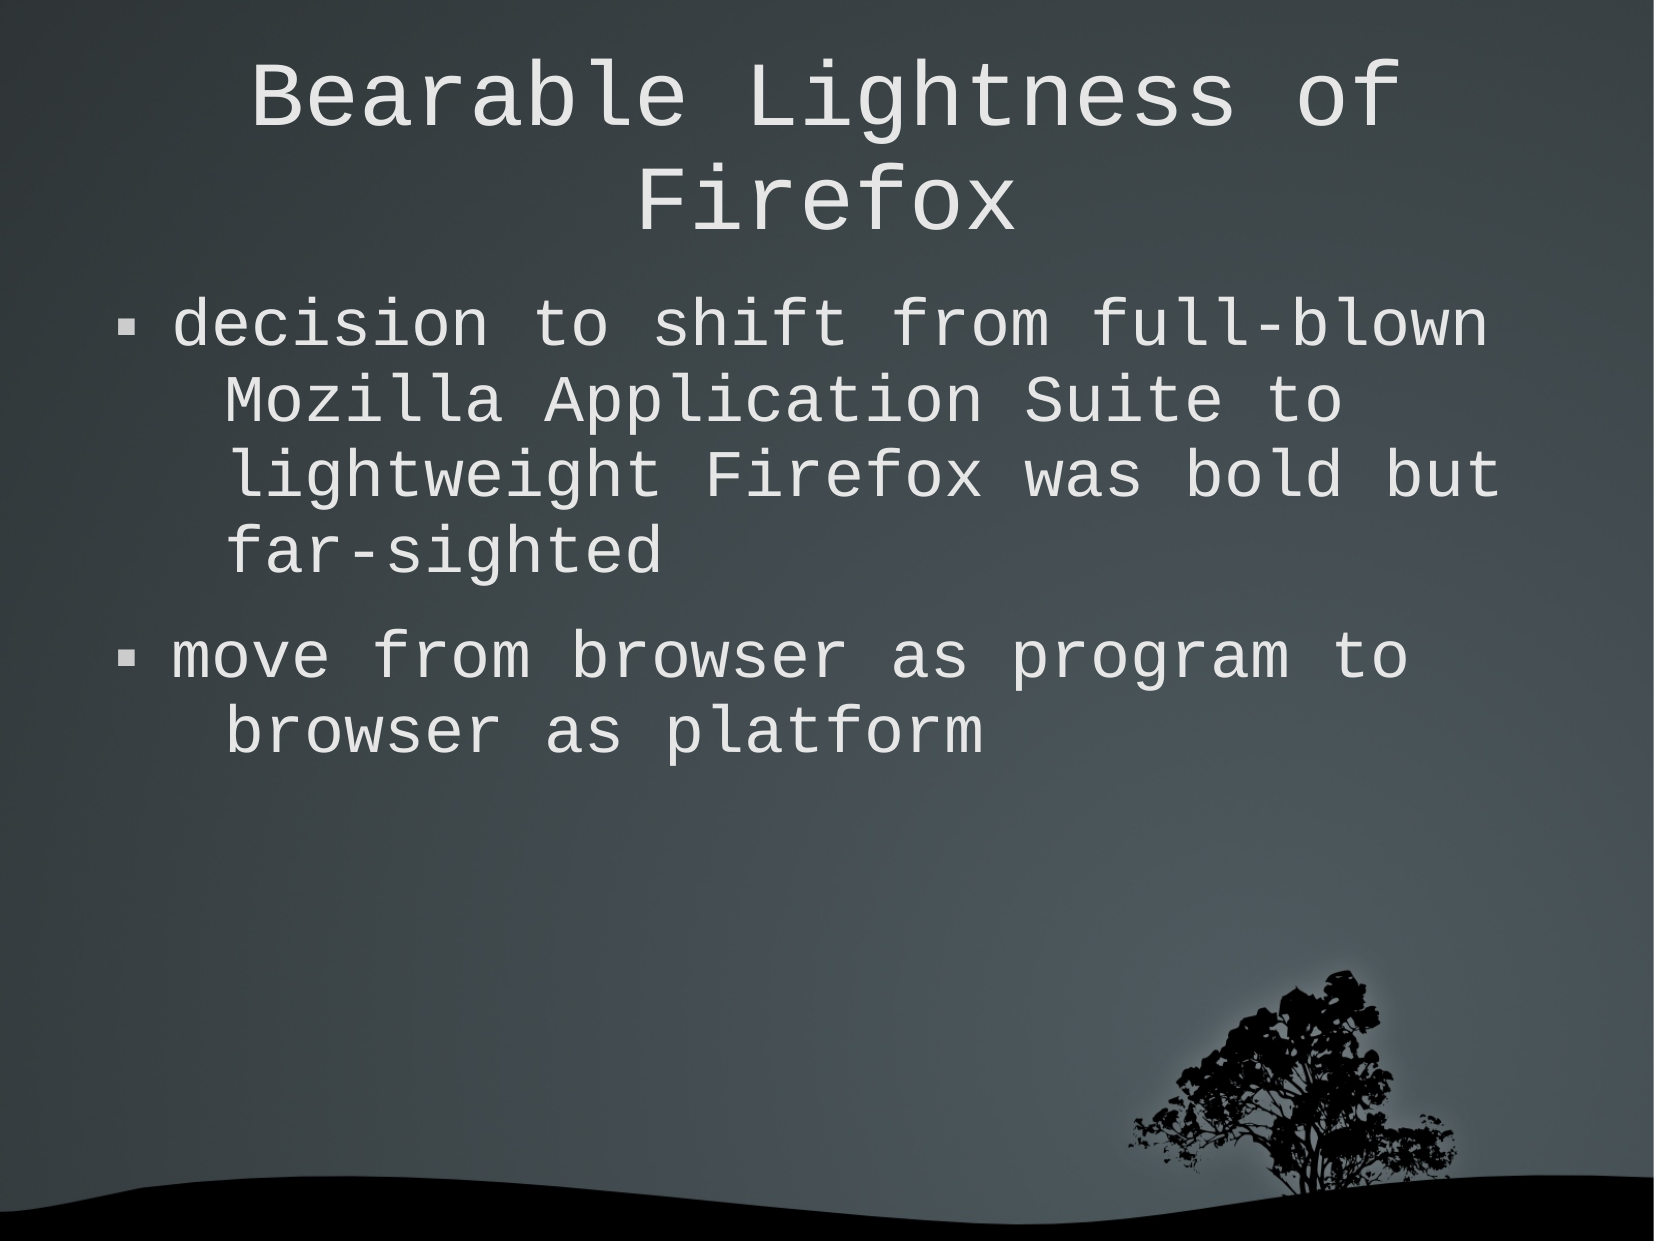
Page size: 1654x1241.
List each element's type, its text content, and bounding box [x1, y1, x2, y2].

title Bearable Lightness of Firefox [82, 45, 1571, 261]
picture [0, 0, 1654, 1241]
list decision to shift from full-blown Mozilla Application Suite to lightweight Firefox was bold but far-sighted move from browser as program to browser as platform [82, 290, 1571, 1094]
